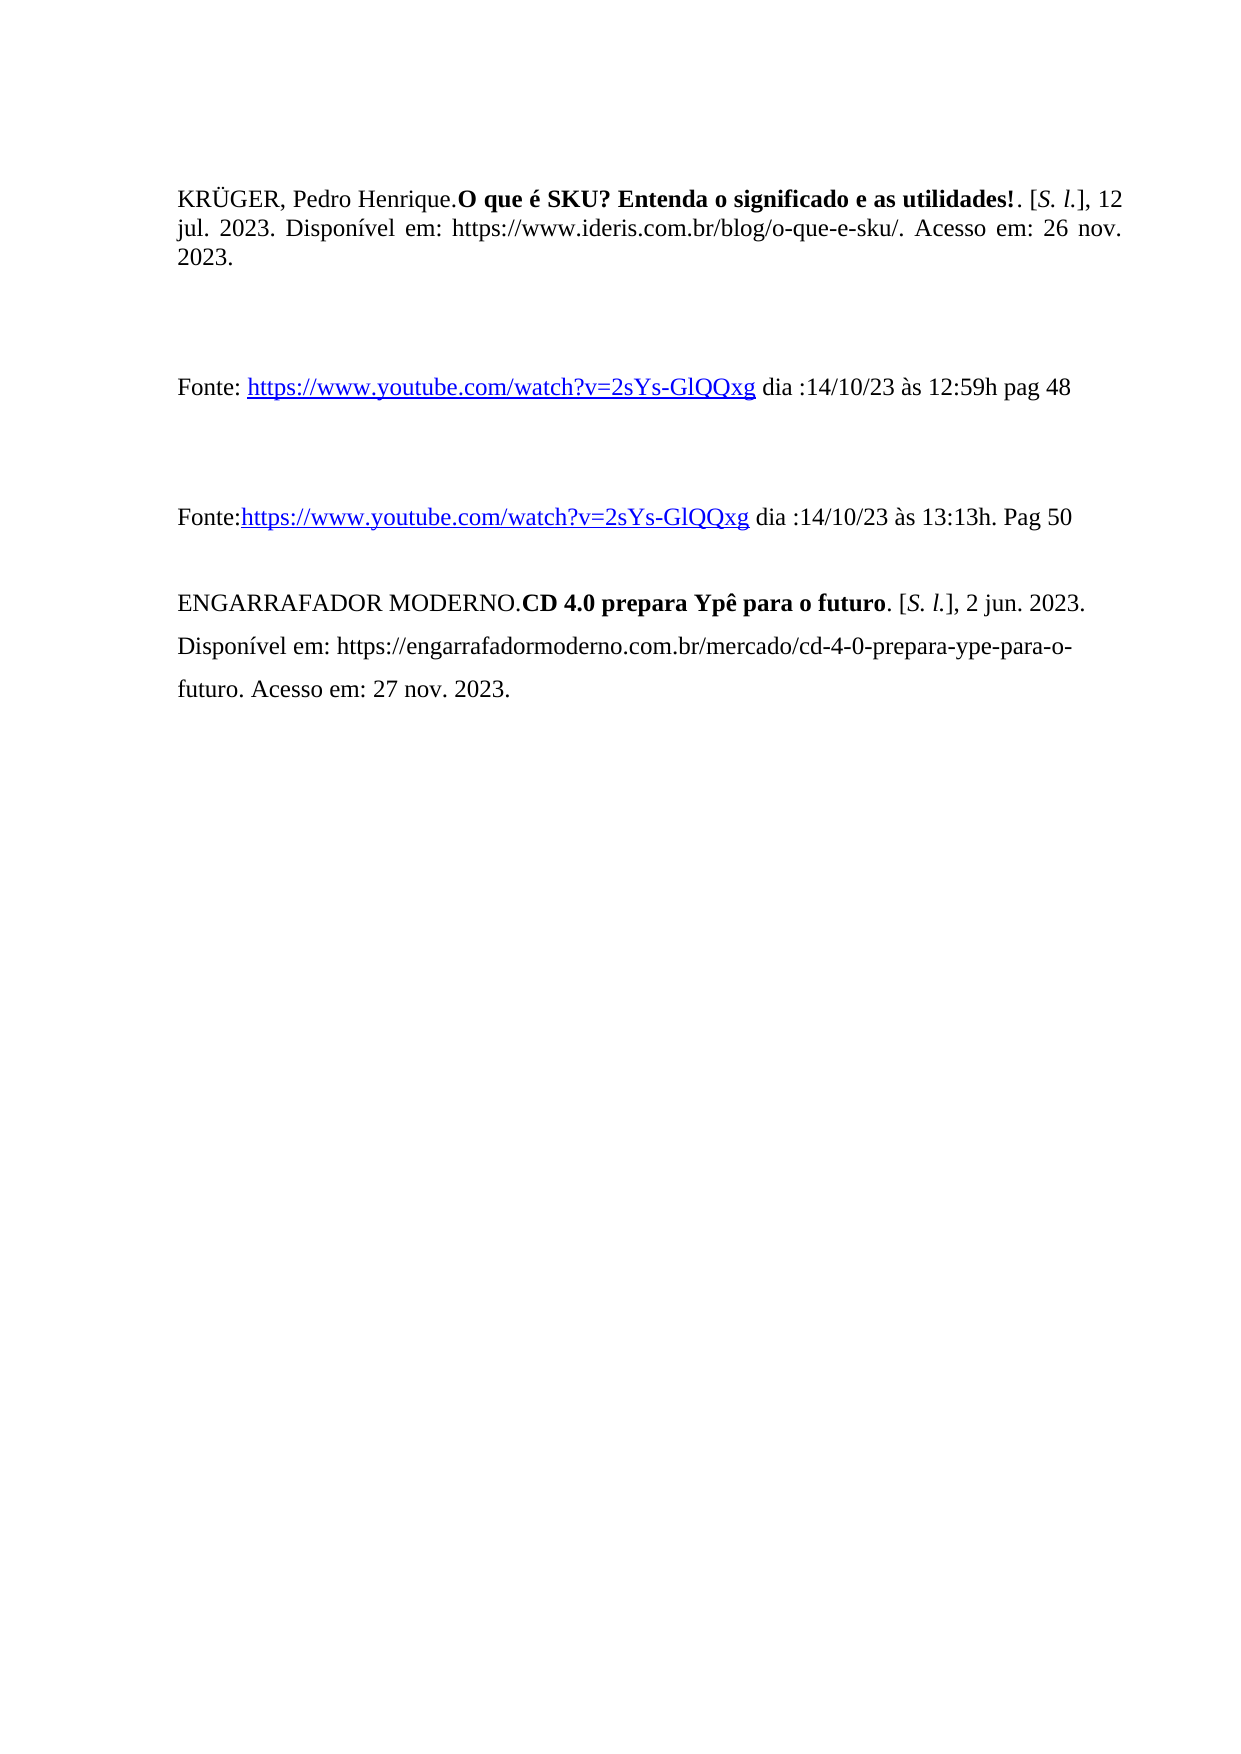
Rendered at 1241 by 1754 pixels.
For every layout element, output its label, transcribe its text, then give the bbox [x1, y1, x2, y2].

text Fonte: https://www.youtube.com/watch?v=2sYs-GlQQxg dia :14/10/23 às 12:59h pag 48 [177, 372, 1123, 401]
text KRÜGER, Pedro Henrique.O que é SKU? Entenda o significado e as utilidades!. [S. l.], 12 jul. 2023. Disponível em: https://www.ideris.com.br/blog/o-que-e-sku/. Acesso em: 26 nov. 2023. [177, 184, 1123, 270]
text ENGARRAFADOR MODERNO.CD 4.0 prepara Ypê para o futuro. [S. l.], 2 jun. 2023. Disponível em: https://engarrafadormoderno.com.br/mercado/cd-4-0-prepara-ype-para-o-futuro. Acesso em: 27 nov. 2023. [177, 588, 1123, 703]
text Fonte:https://www.youtube.com/watch?v=2sYs-GlQQxg dia :14/10/23 às 13:13h. Pag 50 [177, 502, 1123, 531]
